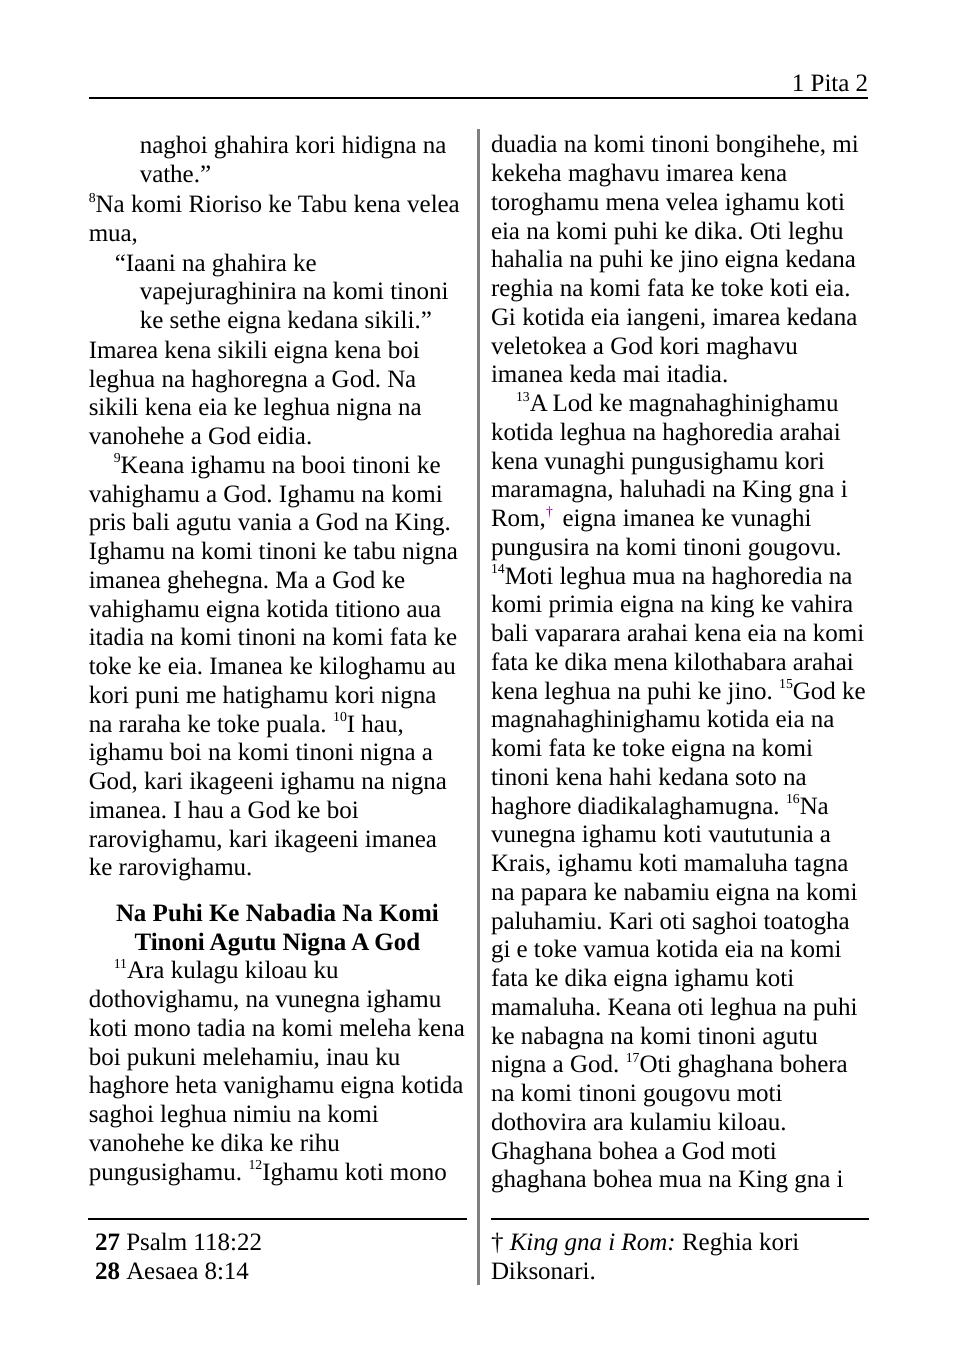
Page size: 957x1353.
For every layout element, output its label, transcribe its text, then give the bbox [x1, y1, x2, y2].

text 13A Lod ke magnahaghinighamu kotida leghua na haghoredia arahai kena vunaghi pungusighamu kori maramagna, haluhadi na King gna i Rom, eigna imanea ke vunaghi pungusira na komi tinoni gougovu. 14Moti leghua mua na haghoredia na komi primia eigna na king ke vahira bali vaparara arahai kena eia na komi fata ke dika mena kilothabara arahai kena leghua na puhi ke jino. 15God ke magnahaghinighamu kotida eia na komi fata ke toke eigna na komi tinoni kena hahi kedana soto na haghore diadikalaghamugna. 16Na vunegna ighamu koti vaututunia a Krais, ighamu koti mamaluha tagna na papara ke nabamiu eigna na komi paluhamiu. Kari oti saghoi toatogha gi e toke vamua kotida eia na komi fata ke dika eigna ighamu koti mamaluha. Keana oti leghua na puhi ke nabagna na komi tinoni agutu nigna a God. 17Oti ghaghana bohera na komi tinoni gougovu moti dothovira ara kulamiu kiloau. Ghaghana bohea a God moti ghaghana bohea mua na King gna i [491, 388, 868, 1193]
text 28 Aesaea 8:14 [88, 1256, 466, 1284]
text King gna i Rom: Reghia kori Diksonari. [491, 1227, 868, 1284]
text 9Keana ighamu na booi tinoni ke vahighamu a God. Ighamu na komi pris bali agutu vania a God na King. Ighamu na komi tinoni ke tabu nigna imanea ghehegna. Ma a God ke vahighamu eigna kotida titiono aua itadia na komi tinoni na komi fata ke toke ke eia. Imanea ke kiloghamu au kori puni me hatighamu kori nigna na raraha ke toke puala. 10I hau, ighamu boi na komi tinoni nigna a God, kari ikageeni ighamu na nigna imanea. I hau a God ke boi rarovighamu, kari ikageeni imanea ke rarovighamu. [88, 450, 466, 881]
text 27 Psalm 118:22 [88, 1227, 466, 1256]
text 11Ara kulagu kiloau ku dothovighamu, na vunegna ighamu koti mono tadia na komi meleha kena boi pukuni melehamiu, inau ku haghore heta vanighamu eigna kotida saghoi leghua nimiu na komi vanohehe ke dika ke rihu pungusighamu. 12Ighamu koti mono [88, 955, 466, 1185]
text 8Na komi Rioriso ke Tabu kena velea mua, [88, 189, 466, 247]
text Na Puhi Ke Nabadia Na Komi Tinoni Agutu Nigna A God [88, 898, 466, 955]
text “Iaani na ghahira ke vapejuraghinira na komi tinoni ke sethe eigna kedana sikili.” [115, 248, 465, 334]
text naghoi ghahira kori hidigna na vathe.” [115, 131, 465, 188]
text Imarea kena sikili eigna kena boi leghua na haghoregna a God. Na sikili kena eia ke leghua nigna na vanohehe a God eidia. [88, 335, 466, 450]
text duadia na komi tinoni bongihehe, mi kekeha maghavu imarea kena toroghamu mena velea ighamu koti eia na komi puhi ke dika. Oti leghu hahalia na puhi ke jino eigna kedana reghia na komi fata ke toke koti eia. Gi kotida eia iangeni, imarea kedana veletokea a God kori maghavu imanea keda mai itadia. [491, 129, 868, 388]
